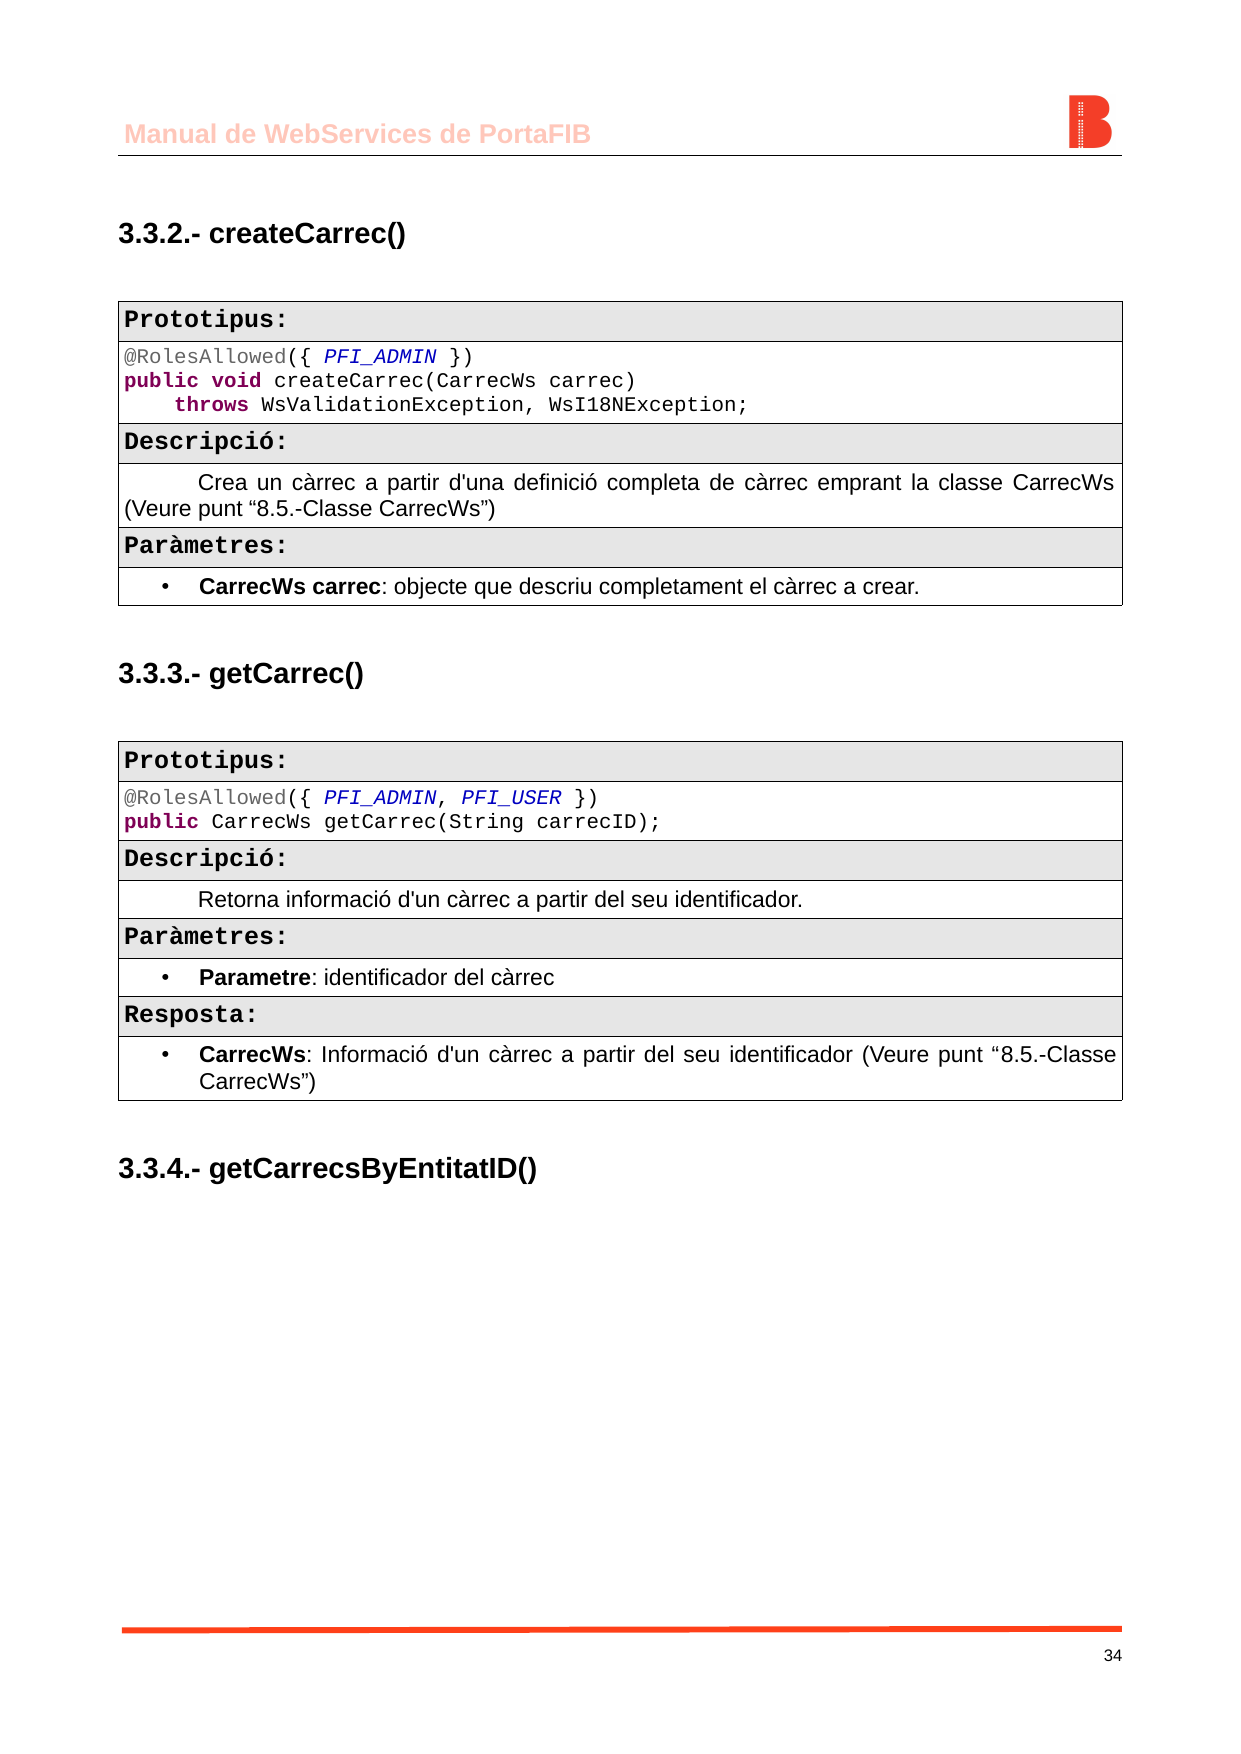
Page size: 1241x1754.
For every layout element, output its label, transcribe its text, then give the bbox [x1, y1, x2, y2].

subtitle getCarrec() [118, 656, 1122, 690]
table_cell CarrecWs: Informació d'un càrrec a partir del seu identificador (Veure punt “8.5.-Classe CarrecWs”) [119, 1037, 1122, 1100]
table_cell Descripció: [119, 424, 1122, 463]
subtitle createCarrec() [118, 216, 1122, 249]
table_cell Paràmetres: [119, 528, 1122, 567]
table_cell Descripció: [119, 841, 1122, 880]
table_cell Crea un càrrec a partir d'una definició completa de càrrec emprant la classe CarrecWs (Veure punt “8.5.-Classe CarrecWs”) [119, 464, 1122, 527]
table_cell Retorna informació d'un càrrec a partir del seu identificador. [119, 881, 1122, 918]
table_cell Paràmetres: [119, 919, 1122, 958]
picture [1063, 94, 1117, 150]
table_header Prototipus: [119, 302, 1122, 341]
table_cell @RolesAllowed({ PFI_ADMIN }) public void createCarrec(CarrecWs carrec) throws WsValidationException, WsI18NException; [119, 342, 1122, 423]
table_cell CarrecWs carrec: objecte que descriu completament el càrrec a crear. [119, 568, 1122, 605]
table_cell @RolesAllowed({ PFI_ADMIN, PFI_USER }) public CarrecWs getCarrec(String carrecID); [119, 782, 1122, 840]
table_cell Parametre: identificador del càrrec [119, 959, 1122, 996]
subtitle getCarrecsByEntitatID() [118, 1151, 1122, 1185]
table_header Prototipus: [119, 742, 1122, 781]
table_cell Resposta: [119, 997, 1122, 1036]
